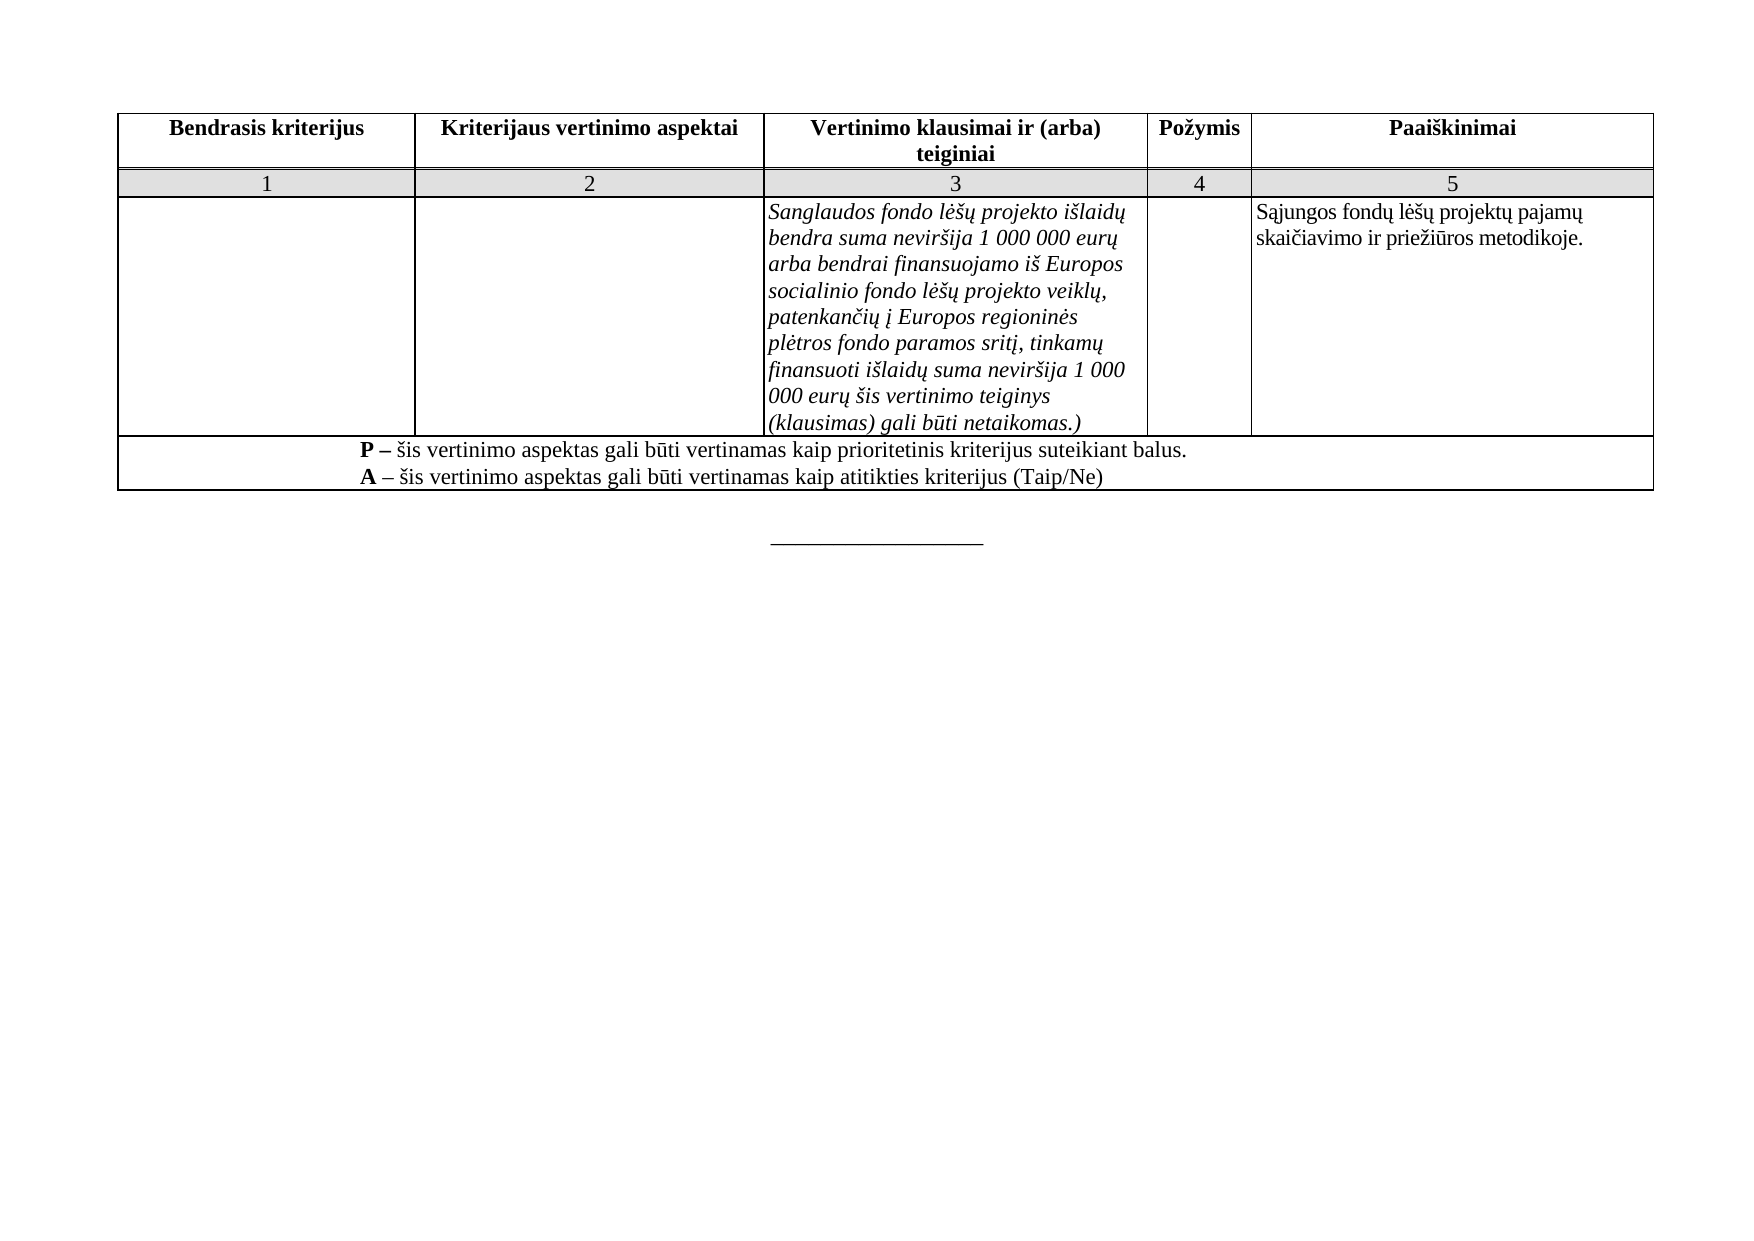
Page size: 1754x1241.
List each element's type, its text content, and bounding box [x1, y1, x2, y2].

table_cell 1 [119, 170, 414, 196]
table_cell Sanglaudos fondo lėšų projekto išlaidų bendra suma neviršija 1 000 000 eurų arba bendrai finansuojamo iš Europos socialinio fondo lėšų projekto veiklų, patenkančių į Europos regioninės plėtros fondo paramos sritį, tinkamų finansuoti išlaidų suma neviršija 1 000 000 eurų šis vertinimo teiginys (klausimas) gali būti netaikomas.) [765, 198, 1147, 435]
table_cell [1148, 198, 1251, 435]
table_cell 2 [416, 170, 763, 196]
table_header Kriterijaus vertinimo aspektai [416, 114, 763, 167]
table_cell [416, 198, 763, 435]
table_header Bendrasis kriterijus [119, 114, 414, 167]
table_cell P – šis vertinimo aspektas gali būti vertinamas kaip prioritetinis kriterijus suteikiant balus. A – šis vertinimo aspektas gali būti vertinamas kaip atitikties kriterijus (Taip/Ne) [119, 437, 1653, 489]
table_cell [119, 198, 414, 435]
table_cell 3 [765, 170, 1147, 196]
text _________________ [118, 519, 1635, 548]
table_header Požymis [1148, 114, 1251, 167]
table_header Vertinimo klausimai ir (arba) teiginiai [765, 114, 1147, 167]
table_cell 5 [1252, 170, 1653, 196]
table_header Paaiškinimai [1252, 114, 1653, 167]
table_cell 4 [1148, 170, 1251, 196]
table_cell Sąjungos fondų lėšų projektų pajamų skaičiavimo ir priežiūros metodikoje. [1252, 198, 1653, 435]
